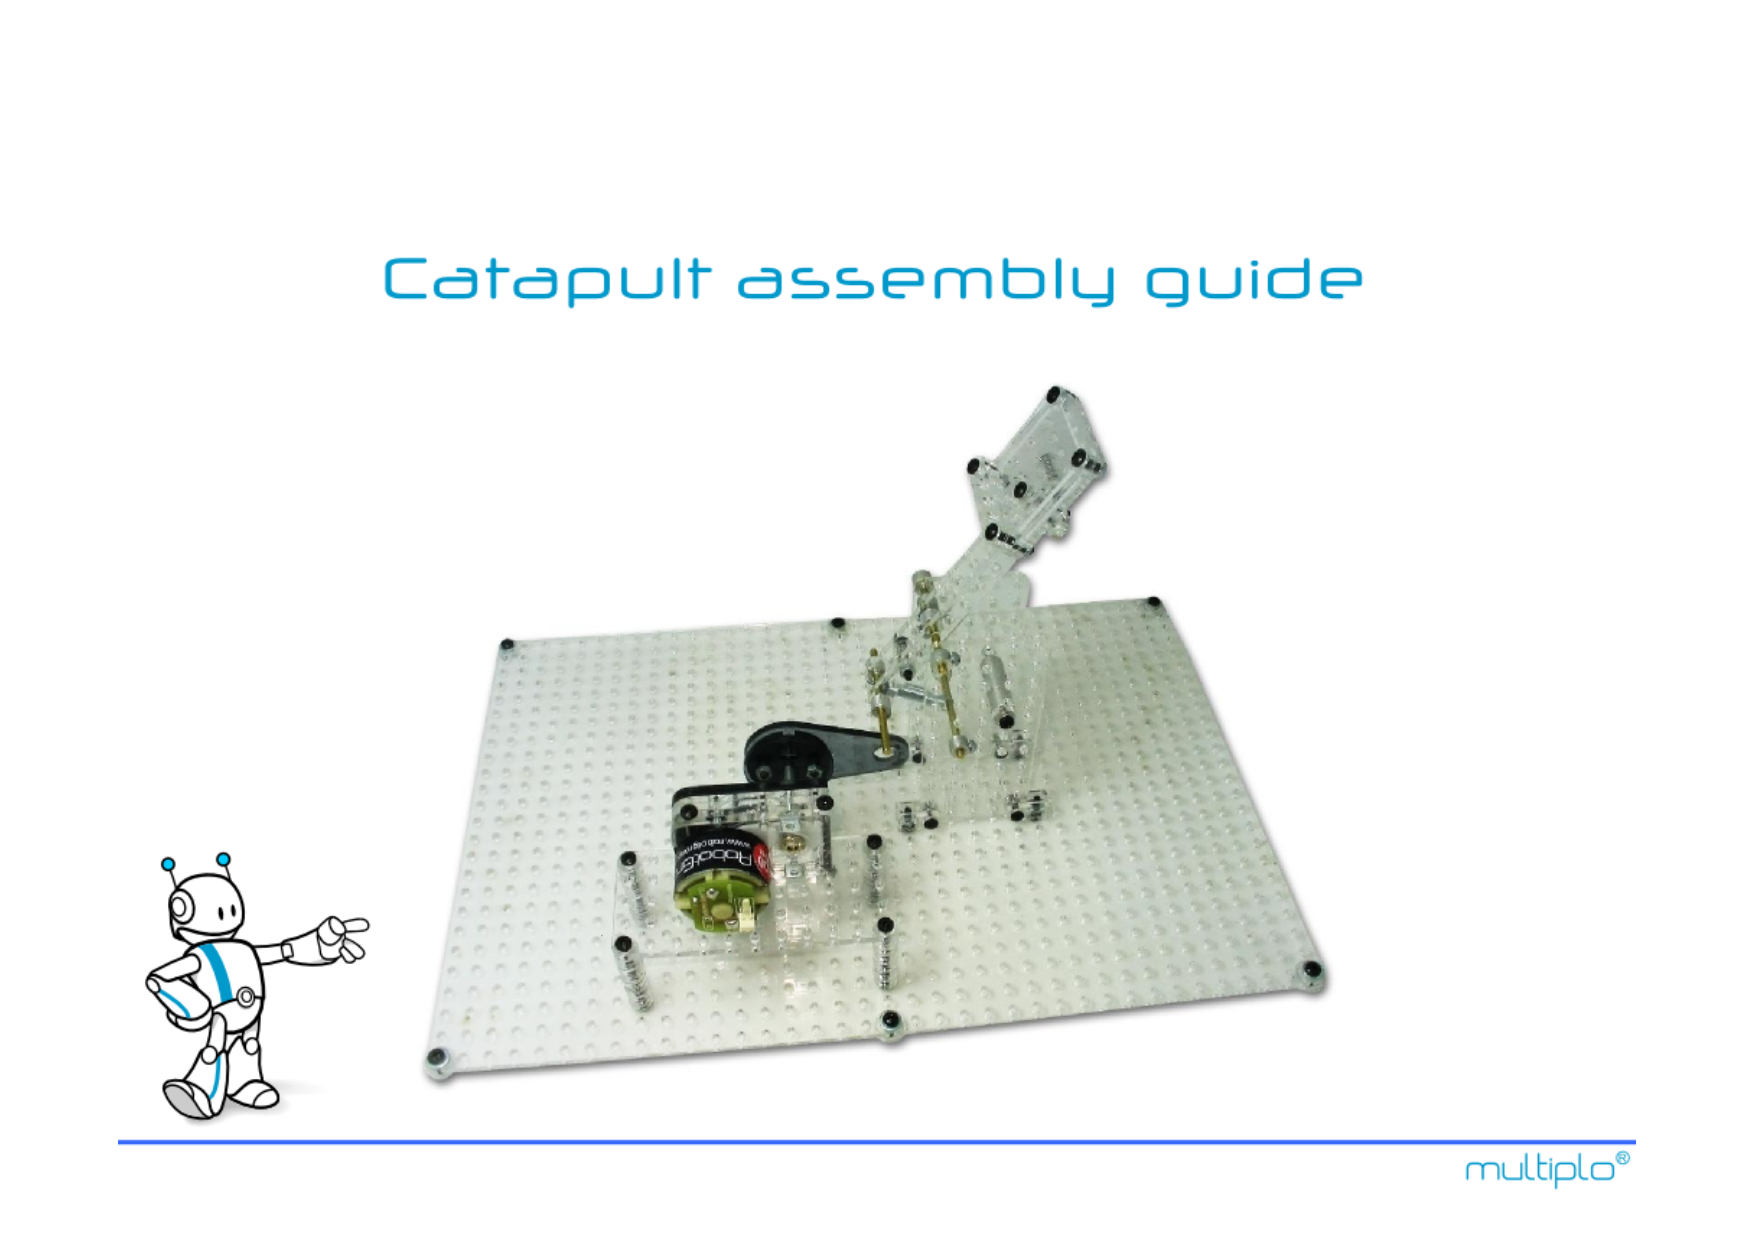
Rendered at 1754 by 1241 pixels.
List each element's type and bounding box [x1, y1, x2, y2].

picture [118, 118, 1636, 1192]
